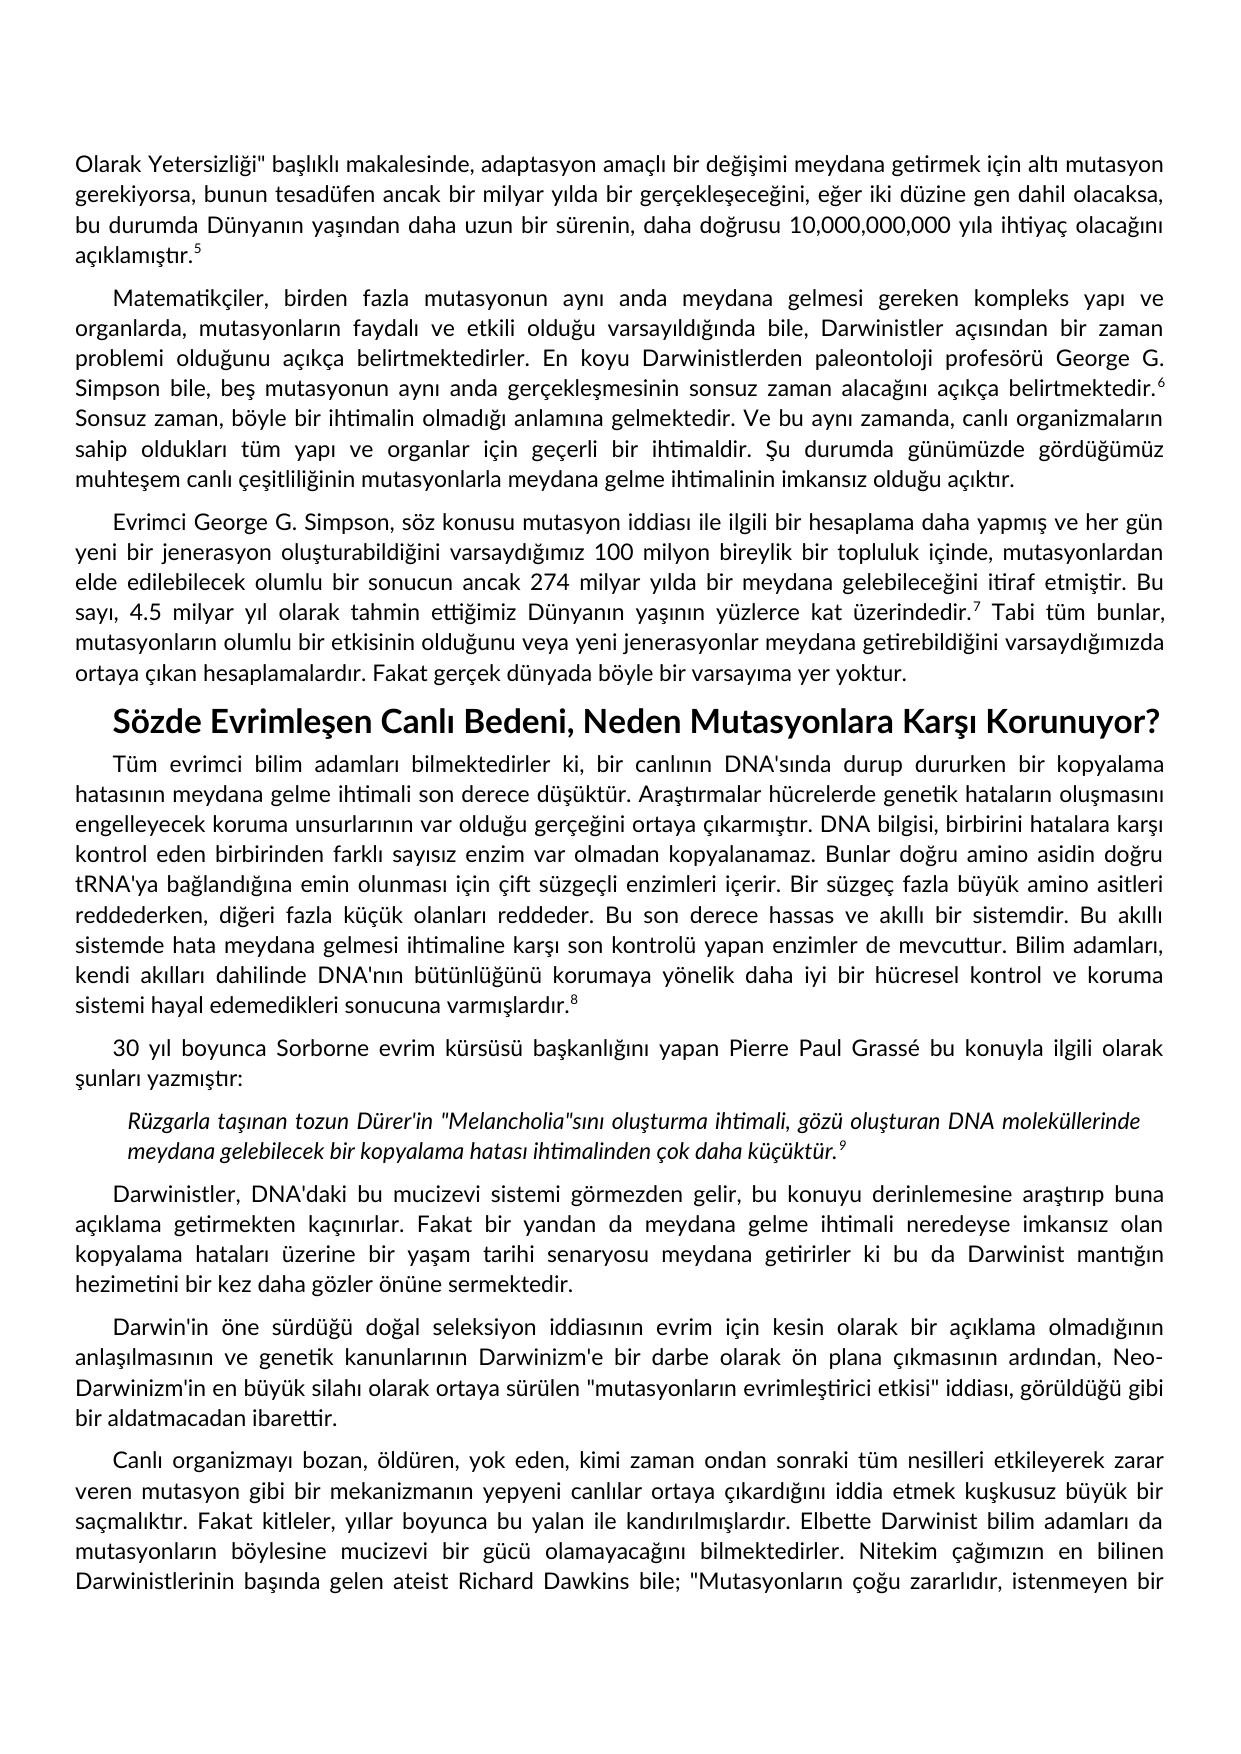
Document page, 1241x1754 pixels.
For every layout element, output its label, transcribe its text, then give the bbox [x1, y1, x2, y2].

text Canlı organizmayı bozan, öldüren, yok eden, kimi zaman ondan sonraki tüm nesilleri etkileyerek zarar veren mutasyon gibi bir mekanizmanın yepyeni canlılar ortaya çıkardığını iddia etmek kuşkusuz büyük bir saçmalıktır. Fakat kitleler, yıllar boyunca bu yalan ile kandırılmışlardır. Elbette Darwinist bilim adamları da mutasyonların böylesine mucizevi bir gücü olamayacağını bilmektedirler. Nitekim çağımızın en bilinen Darwinistlerinin başında gelen ateist Richard Dawkins bile; "Mutasyonların çoğu zararlıdır, istenmeyen bir [75, 1446, 1165, 1594]
text Tüm evrimci bilim adamları bilmektedirler ki, bir canlının DNA'sında durup dururken bir kopyalama hatasının meydana gelme ihtimali son derece düşüktür. Araştırmalar hücrelerde genetik hataların oluşmasını engelleyecek koruma unsurlarının var olduğu gerçeğini ortaya çıkarmıştır. DNA bilgisi, birbirini hatalara karşı kontrol eden birbirinden farklı sayısız enzim var olmadan kopyalanamaz. Bunlar doğru amino asidin doğru tRNA'ya bağlandığına emin olunması için çift süzgeçli enzimleri içerir. Bir süzgeç fazla büyük amino asitleri reddederken, diğeri fazla küçük olanları reddeder. Bu son derece hassas ve akıllı bir sistemdir. Bu akıllı sistemde hata meydana gelmesi ihtimaline karşı son kontrolü yapan enzimler de mevcuttur. Bilim adamları, kendi akılları dahilinde DNA'nın bütünlüğünü korumaya yönelik daha iyi bir hücresel kontrol ve koruma sistemi hayal edemedikleri sonucuna varmışlardır.8 [75, 749, 1165, 1018]
text Darwinistler, DNA'daki bu mucizevi sistemi görmezden gelir, bu konuyu derinlemesine araştırıp buna açıklama getirmekten kaçınırlar. Fakat bir yandan da meydana gelme ihtimali neredeyse imkansız olan kopyalama hataları üzerine bir yaşam tarihi senaryosu meydana getirirler ki bu da Darwinist mantığın hezimetini bir kez daha gözler önüne sermektedir. [75, 1179, 1165, 1298]
text Evrimci George G. Simpson, söz konusu mutasyon iddiası ile ilgili bir hesaplama daha yapmış ve her gün yeni bir jenerasyon oluşturabildiğini varsaydığımız 100 milyon bireylik bir topluluk içinde, mutasyonlardan elde edilebilecek olumlu bir sonucun ancak 274 milyar yılda bir meydana gelebileceğini itiraf etmiştir. Bu sayı, 4.5 milyar yıl olarak tahmin ettiğimiz Dünyanın yaşının yüzlerce kat üzerindedir.7 Tabi tüm bunlar, mutasyonların olumlu bir etkisinin olduğunu veya yeni jenerasyonlar meydana getirebildiğini varsaydığımızda ortaya çıkan hesaplamalardır. Fakat gerçek dünyada böyle bir varsayıma yer yoktur. [75, 507, 1165, 686]
text Olarak Yetersizliği" başlıklı makalesinde, adaptasyon amaçlı bir değişimi meydana getirmek için altı mutasyon gerekiyorsa, bunun tesadüfen ancak bir milyar yılda bir gerçekleşeceğini, eğer iki düzine gen dahil olacaksa, bu durumda Dünyanın yaşından daha uzun bir sürenin, daha doğrusu 10,000,000,000 yıla ihtiyaç olacağını açıklamıştır.5 [75, 150, 1165, 268]
text Darwin'in öne sürdüğü doğal seleksiyon iddiasının evrim için kesin olarak bir açıklama olmadığının anlaşılmasının ve genetik kanunlarının Darwinizm'e bir darbe olarak ön plana çıkmasının ardından, Neo-Darwinizm'in en büyük silahı olarak ortaya sürülen "mutasyonların evrimleştirici etkisi" iddiası, görüldüğü gibi bir aldatmacadan ibarettir. [75, 1313, 1165, 1431]
text Matematikçiler, birden fazla mutasyonun aynı anda meydana gelmesi gereken kompleks yapı ve organlarda, mutasyonların faydalı ve etkili olduğu varsayıldığında bile, Darwinistler açısından bir zaman problemi olduğunu açıkça belirtmektedirler. En koyu Darwinistlerden paleontoloji profesörü George G. Simpson bile, beş mutasyonun aynı anda gerçekleşmesinin sonsuz zaman alacağını açıkça belirtmektedir.6 Sonsuz zaman, böyle bir ihtimalin olmadığı anlamına gelmektedir. Ve bu aynı zamanda, canlı organizmaların sahip oldukları tüm yapı ve organlar için geçerli bir ihtimaldir. Şu durumda günümüzde gördüğümüz muhteşem canlı çeşitliliğinin mutasyonlarla meydana gelme ihtimalinin imkansız olduğu açıktır. [75, 283, 1165, 492]
text Rüzgarla taşınan tozun Dürer'in "Melancholia"sını oluşturma ihtimali, gözü oluşturan DNA moleküllerinde meydana gelebilecek bir kopyalama hatası ihtimalinden çok daha küçüktür.9 [127, 1107, 1143, 1164]
subtitle Sözde Evrimleşen Canlı Bedeni, Neden Mutasyonlara Karşı Korunuyor? [112, 701, 1165, 741]
text 30 yıl boyunca Sorborne evrim kürsüsü başkanlığını yapan Pierre Paul Grassé bu konuyla ilgili olarak şunları yazmıştır: [75, 1034, 1165, 1091]
